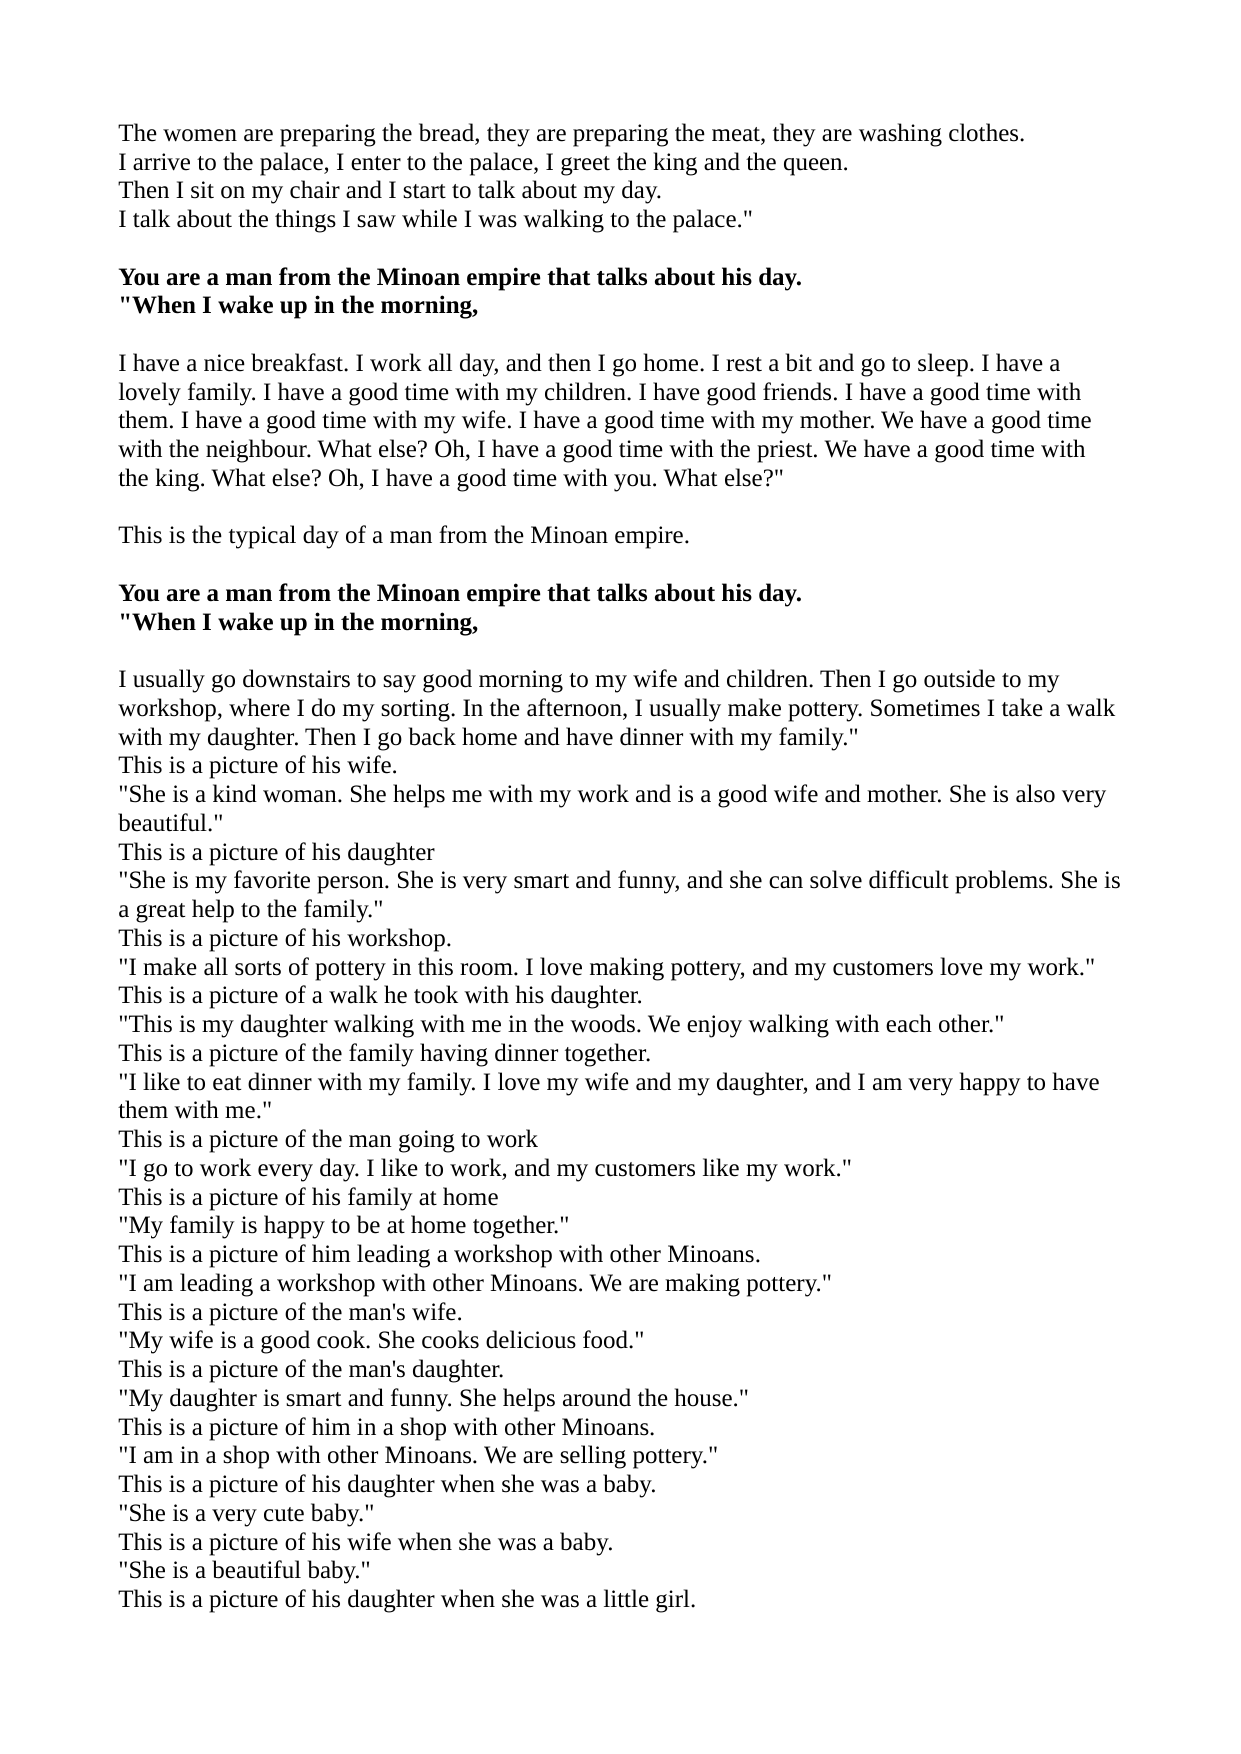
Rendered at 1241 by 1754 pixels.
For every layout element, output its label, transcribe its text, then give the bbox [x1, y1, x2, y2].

text This is a picture of his family at home [118, 1182, 1122, 1211]
text "My daughter is smart and funny. She helps around the house." [118, 1383, 1122, 1412]
text "When I wake up in the morning, [118, 607, 1122, 636]
text "This is my daughter walking with me in the woods. We enjoy walking with each other." [118, 1009, 1122, 1038]
text "She is a beautiful baby." [118, 1556, 1122, 1584]
text "I am in a shop with other Minoans. We are selling pottery." [118, 1441, 1122, 1469]
text This is a picture of his wife when she was a baby. [118, 1527, 1122, 1556]
text The women are preparing the bread, they are preparing the meat, they are washing clothes. [118, 118, 1122, 147]
text This is a picture of the man going to work [118, 1124, 1122, 1153]
text This is a picture of his daughter when she was a baby. [118, 1469, 1122, 1498]
text I usually go downstairs to say good morning to my wife and children. Then I go outside to my workshop, where I do my sorting. In the afternoon, I usually make pottery. Sometimes I take a walk with my daughter. Then I go back home and have dinner with my family." [118, 664, 1122, 751]
text This is a picture of the man's wife. [118, 1297, 1122, 1326]
text "I like to eat dinner with my family. I love my wife and my daughter, and I am very happy to have them with me." [118, 1067, 1122, 1124]
text Then I sit on my chair and I start to talk about my day. [118, 176, 1122, 204]
text This is a picture of a walk he took with his daughter. [118, 981, 1122, 1009]
text This is a picture of his daughter [118, 837, 1122, 866]
text "When I wake up in the morning, [118, 291, 1122, 319]
text I talk about the things I saw while I was walking to the palace." [118, 204, 1122, 233]
text You are a man from the Minoan empire that talks about his day. [118, 578, 1122, 607]
text You are a man from the Minoan empire that talks about his day. [118, 262, 1122, 291]
text This is a picture of his wife. [118, 751, 1122, 779]
text This is a picture of his workshop. [118, 923, 1122, 952]
text "My wife is a good cook. She cooks delicious food." [118, 1326, 1122, 1354]
text "I am leading a workshop with other Minoans. We are making pottery." [118, 1268, 1122, 1297]
text This is the typical day of a man from the Minoan empire. [118, 521, 1122, 549]
text This is a picture of him in a shop with other Minoans. [118, 1412, 1122, 1441]
text This is a picture of the family having dinner together. [118, 1038, 1122, 1067]
text This is a picture of the man's daughter. [118, 1354, 1122, 1383]
text "She is a very cute baby." [118, 1498, 1122, 1527]
text This is a picture of his daughter when she was a little girl. [118, 1584, 1122, 1613]
text "She is my favorite person. She is very smart and funny, and she can solve difficult problems. She is a great help to the family." [118, 866, 1122, 923]
text "I make all sorts of pottery in this room. I love making pottery, and my customers love my work." [118, 952, 1122, 981]
text I arrive to the palace, I enter to the palace, I greet the king and the queen. [118, 147, 1122, 176]
text I have a nice breakfast. I work all day, and then I go home. I rest a bit and go to sleep. I have a lovely family. I have a good time with my children. I have good friends. I have a good time with them. I have a good time with my wife. I have a good time with my mother. We have a good time with the neighbour. What else? Oh, I have a good time with the priest. We have a good time with the king. What else? Oh, I have a good time with you. What else?" [118, 348, 1122, 492]
text This is a picture of him leading a workshop with other Minoans. [118, 1239, 1122, 1268]
text "She is a kind woman. She helps me with my work and is a good wife and mother. She is also very beautiful." [118, 779, 1122, 837]
text "My family is happy to be at home together." [118, 1211, 1122, 1239]
text "I go to work every day. I like to work, and my customers like my work." [118, 1153, 1122, 1182]
